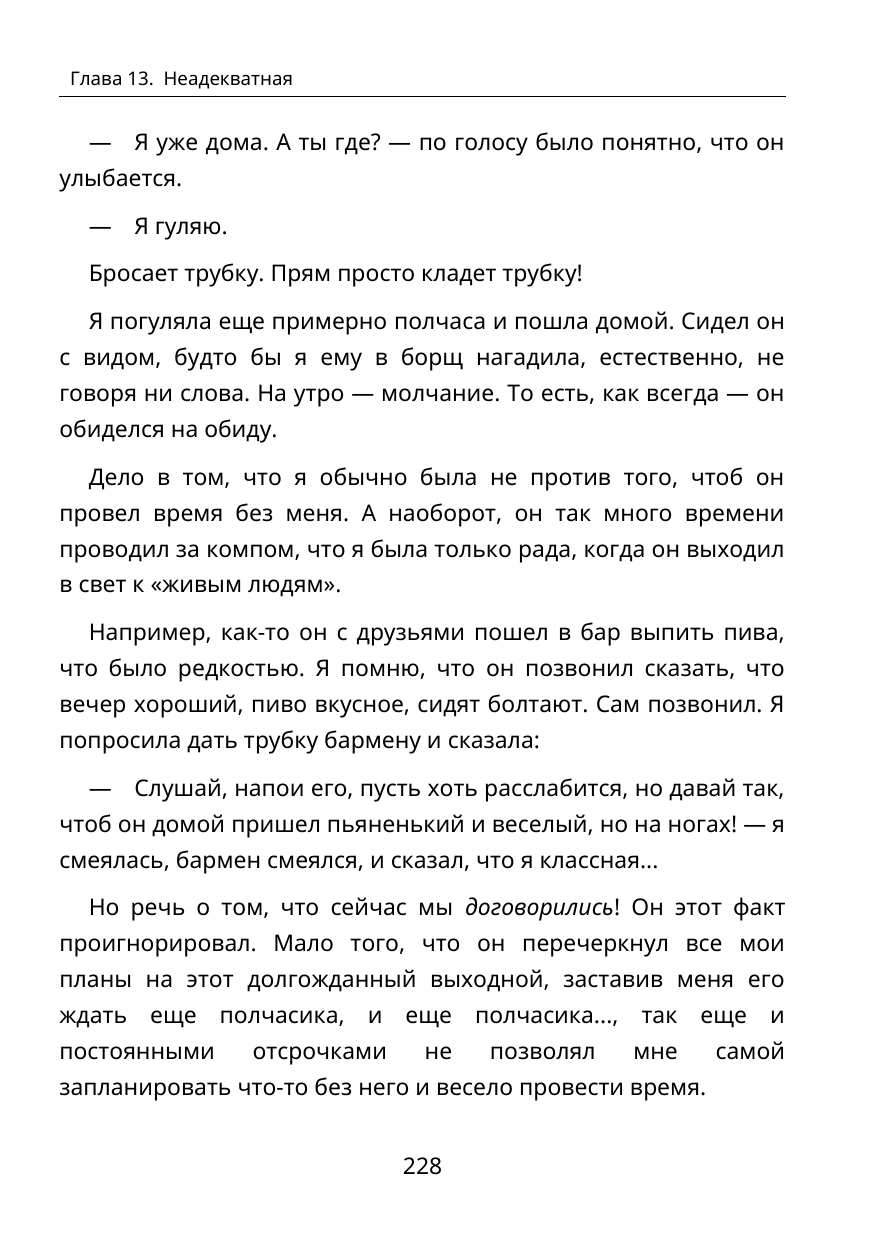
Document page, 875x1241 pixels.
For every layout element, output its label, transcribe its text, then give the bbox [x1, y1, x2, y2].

text Например, как-то он с друзьями пошел в бар выпить пива, что было редкостью. Я помню, что он позвонил сказать, что вечер хороший, пиво вкусное, сидят болтают. Сам позвонил. Я попросила дать трубку бармену и сказала: [59, 616, 786, 755]
text Дело в том, что я обычно была не против того, чтоб он провел время без меня. А наоборот, он так много времени проводил за компом, что я была только рада, когда он выходил в свет к «живым людям». [59, 461, 786, 600]
text Но речь о том, что сейчас мы договорились! Он этот факт проигнорировал. Мало того, что он перечеркнул все мои планы на этот долгожданный выходной, заставив меня его ждать еще полчасика, и еще полчасика..., так еще и постоянными отсрочками не позволял мне самой запланировать что-то без него и весело провести время. [59, 891, 786, 1102]
list Слушай, напои его, пусть хоть расслабится, но давай так, чтоб он домой пришел пьяненький и веселый, но на ногах! — я смеялась, бармен смеялся, и сказал, что я классная... [59, 772, 786, 875]
list Я гуляю. [59, 210, 786, 241]
text Бросает трубку. Прям просто кладет трубку! [59, 257, 786, 289]
list Я уже дома. А ты где? — по голосу было понятно, что он улыбается. [59, 126, 786, 193]
text Я погуляла еще примерно полчаса и пошла домой. Сидел он с видом, будто бы я ему в борщ нагадила, естественно, не говоря ни слова. На утро — молчание. То есть, как всегда — он обиделся на обиду. [59, 305, 786, 444]
